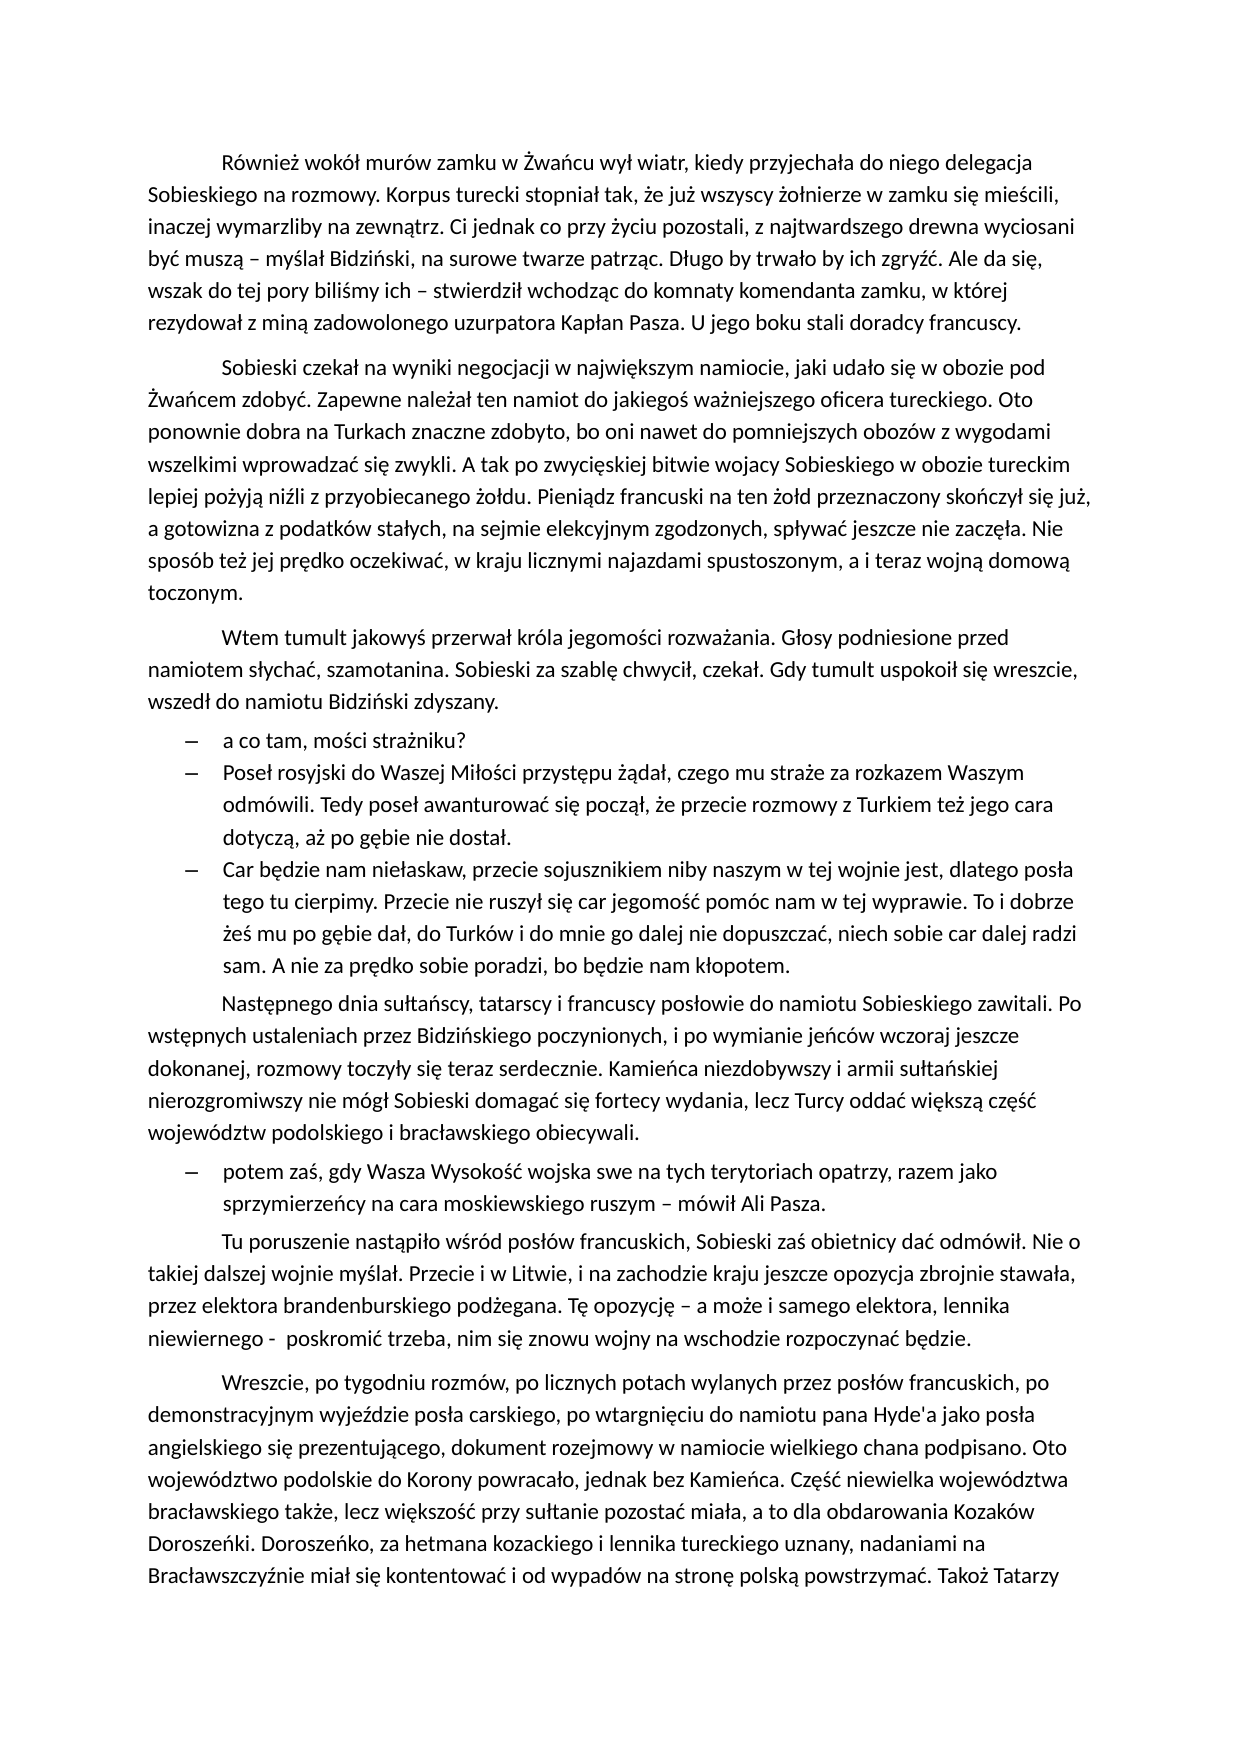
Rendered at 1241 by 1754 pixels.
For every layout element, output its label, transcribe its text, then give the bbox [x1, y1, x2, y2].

text Wtem tumult jakowyś przerwał króla jegomości rozważania. Głosy podniesione przed namiotem słychać, szamotanina. Sobieski za szablę chwycił, czekał. Gdy tumult uspokoił się wreszcie, wszedł do namiotu Bidziński zdyszany. [148, 623, 1093, 715]
text Następnego dnia sułtańscy, tatarscy i francuscy posłowie do namiotu Sobieskiego zawitali. Po wstępnych ustaleniach przez Bidzińskiego poczynionych, i po wymianie jeńców wczoraj jeszcze dokonanej, rozmowy toczyły się teraz serdecznie. Kamieńca niezdobywszy i armii sułtańskiej nierozgromiwszy nie mógł Sobieski domagać się fortecy wydania, lecz Turcy oddać większą część województw podolskiego i bracławskiego obiecywali. [148, 989, 1093, 1146]
list Car będzie nam niełaskaw, przecie sojusznikiem niby naszym w tej wojnie jest, dlatego posła tego tu cierpimy. Przecie nie ruszył się car jegomość pomóc nam w tej wyprawie. To i dobrze żeś mu po gębie dał, do Turków i do mnie go dalej nie dopuszczać, niech sobie car dalej radzi sam. A nie za prędko sobie poradzi, bo będzie nam kłopotem. [185, 855, 1093, 979]
list Poseł rosyjski do Waszej Miłości przystępu żądał, czego mu straże za rozkazem Waszym odmówili. Tedy poseł awanturować się począł, że przecie rozmowy z Turkiem też jego cara dotyczą, aż po gębie nie dostał. [185, 758, 1093, 851]
list potem zaś, gdy Wasza Wysokość wojska swe na tych terytoriach opatrzy, razem jako sprzymierzeńcy na cara moskiewskiego ruszym – mówił Ali Pasza. [185, 1157, 1093, 1217]
text Sobieski czekał na wyniki negocjacji w największym namiocie, jaki udało się w obozie pod Żwańcem zdobyć. Zapewne należał ten namiot do jakiegoś ważniejszego oficera tureckiego. Oto ponownie dobra na Turkach znaczne zdobyto, bo oni nawet do pomniejszych obozów z wygodami wszelkimi wprowadzać się zwykli. A tak po zwycięskiej bitwie wojacy Sobieskiego w obozie tureckim lepiej pożyją niźli z przyobiecanego żołdu. Pieniądz francuski na ten żołd przeznaczony skończył się już, a gotowizna z podatków stałych, na sejmie elekcyjnym zgodzonych, spływać jeszcze nie zaczęła. Nie sposób też jej prędko oczekiwać, w kraju licznymi najazdami spustoszonym, a i teraz wojną domową toczonym. [148, 353, 1093, 606]
text Wreszcie, po tygodniu rozmów, po licznych potach wylanych przez posłów francuskich, po demonstracyjnym wyjeździe posła carskiego, po wtargnięciu do namiotu pana Hyde'a jako posła angielskiego się prezentującego, dokument rozejmowy w namiocie wielkiego chana podpisano. Oto województwo podolskie do Korony powracało, jednak bez Kamieńca. Część niewielka województwa bracławskiego także, lecz większość przy sułtanie pozostać miała, a to dla obdarowania Kozaków Doroszeńki. Doroszeńko, za hetmana kozackiego i lennika tureckiego uznany, nadaniami na Bracławszczyźnie miał się kontentować i od wypadów na stronę polską powstrzymać. Takoż Tatarzy [148, 1368, 1093, 1589]
list a co tam, mości strażniku? [185, 726, 1093, 754]
text Tu poruszenie nastąpiło wśród posłów francuskich, Sobieski zaś obietnicy dać odmówił. Nie o takiej dalszej wojnie myślał. Przecie i w Litwie, i na zachodzie kraju jeszcze opozycja zbrojnie stawała, przez elektora brandenburskiego podżegana. Tę opozycję – a może i samego elektora, lennika niewiernego - poskromić trzeba, nim się znowu wojny na wschodzie rozpoczynać będzie. [148, 1227, 1093, 1352]
text Również wokół murów zamku w Żwańcu wył wiatr, kiedy przyjechała do niego delegacja Sobieskiego na rozmowy. Korpus turecki stopniał tak, że już wszyscy żołnierze w zamku się mieścili, inaczej wymarzliby na zewnątrz. Ci jednak co przy życiu pozostali, z najtwardszego drewna wyciosani być muszą – myślał Bidziński, na surowe twarze patrząc. Długo by trwało by ich zgryźć. Ale da się, wszak do tej pory biliśmy ich – stwierdził wchodząc do komnaty komendanta zamku, w której rezydował z miną zadowolonego uzurpatora Kapłan Pasza. U jego boku stali doradcy francuscy. [148, 148, 1093, 337]
